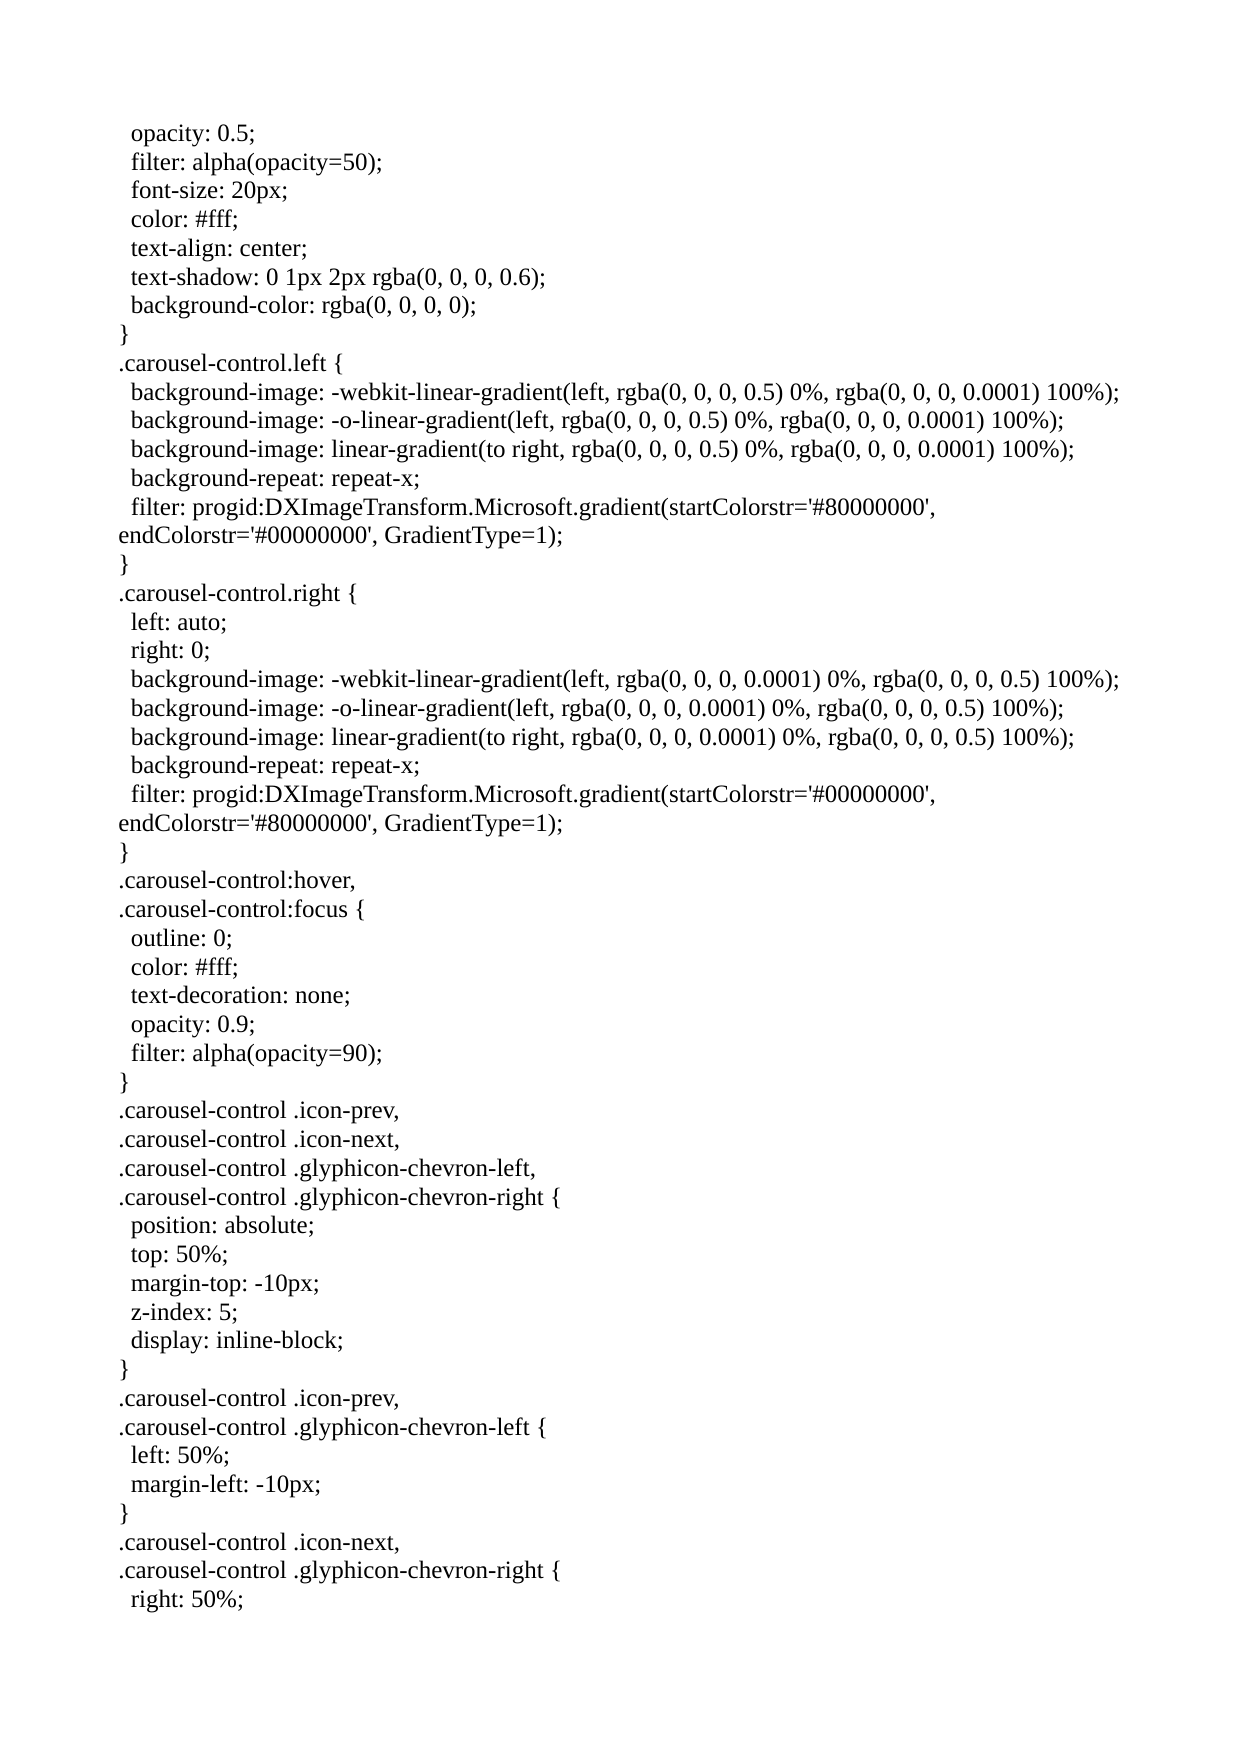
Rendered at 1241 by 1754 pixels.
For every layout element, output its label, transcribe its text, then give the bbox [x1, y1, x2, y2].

text margin-top: -10px; [118, 1268, 1122, 1297]
text background-image: -webkit-linear-gradient(left, rgba(0, 0, 0, 0.0001) 0%, rgba(0, 0, 0, 0.5) 100%); [118, 664, 1122, 693]
text .carousel-control .glyphicon-chevron-left, [118, 1153, 1122, 1182]
text text-decoration: none; [118, 981, 1122, 1009]
text left: 50%; [118, 1441, 1122, 1469]
text display: inline-block; [118, 1326, 1122, 1354]
text right: 50%; [118, 1584, 1122, 1613]
text .carousel-control .glyphicon-chevron-right { [118, 1556, 1122, 1584]
text background-image: linear-gradient(to right, rgba(0, 0, 0, 0.5) 0%, rgba(0, 0, 0, 0.0001) 100%); [118, 434, 1122, 463]
text background-repeat: repeat-x; [118, 463, 1122, 492]
text .carousel-control .glyphicon-chevron-right { [118, 1182, 1122, 1211]
text .carousel-control.left { [118, 348, 1122, 377]
text filter: progid:DXImageTransform.Microsoft.gradient(startColorstr='#80000000', endColorstr='#00000000', GradientType=1); [118, 492, 1122, 549]
text opacity: 0.5; [118, 118, 1122, 147]
text background-image: -webkit-linear-gradient(left, rgba(0, 0, 0, 0.5) 0%, rgba(0, 0, 0, 0.0001) 100%); [118, 377, 1122, 406]
text } [118, 549, 1122, 578]
text .carousel-control .icon-next, [118, 1124, 1122, 1153]
text color: #fff; [118, 952, 1122, 981]
text } [118, 1498, 1122, 1527]
text color: #fff; [118, 204, 1122, 233]
text text-shadow: 0 1px 2px rgba(0, 0, 0, 0.6); [118, 262, 1122, 291]
text opacity: 0.9; [118, 1009, 1122, 1038]
text background-image: -o-linear-gradient(left, rgba(0, 0, 0, 0.5) 0%, rgba(0, 0, 0, 0.0001) 100%); [118, 406, 1122, 434]
text background-image: -o-linear-gradient(left, rgba(0, 0, 0, 0.0001) 0%, rgba(0, 0, 0, 0.5) 100%); [118, 693, 1122, 722]
text background-repeat: repeat-x; [118, 751, 1122, 779]
text right: 0; [118, 636, 1122, 664]
text margin-left: -10px; [118, 1469, 1122, 1498]
text .carousel-control:focus { [118, 894, 1122, 923]
text top: 50%; [118, 1239, 1122, 1268]
text background-image: linear-gradient(to right, rgba(0, 0, 0, 0.0001) 0%, rgba(0, 0, 0, 0.5) 100%); [118, 722, 1122, 751]
text background-color: rgba(0, 0, 0, 0); [118, 291, 1122, 319]
text } [118, 1354, 1122, 1383]
text text-align: center; [118, 233, 1122, 262]
text filter: alpha(opacity=90); [118, 1038, 1122, 1067]
text z-index: 5; [118, 1297, 1122, 1326]
text filter: alpha(opacity=50); [118, 147, 1122, 176]
text font-size: 20px; [118, 176, 1122, 204]
text .carousel-control .glyphicon-chevron-left { [118, 1412, 1122, 1441]
text outline: 0; [118, 923, 1122, 952]
text } [118, 319, 1122, 348]
text position: absolute; [118, 1211, 1122, 1239]
text left: auto; [118, 607, 1122, 636]
text .carousel-control .icon-prev, [118, 1096, 1122, 1124]
text } [118, 837, 1122, 866]
text .carousel-control .icon-next, [118, 1527, 1122, 1556]
text .carousel-control.right { [118, 578, 1122, 607]
text .carousel-control .icon-prev, [118, 1383, 1122, 1412]
text .carousel-control:hover, [118, 866, 1122, 894]
text filter: progid:DXImageTransform.Microsoft.gradient(startColorstr='#00000000', endColorstr='#80000000', GradientType=1); [118, 779, 1122, 837]
text } [118, 1067, 1122, 1096]
